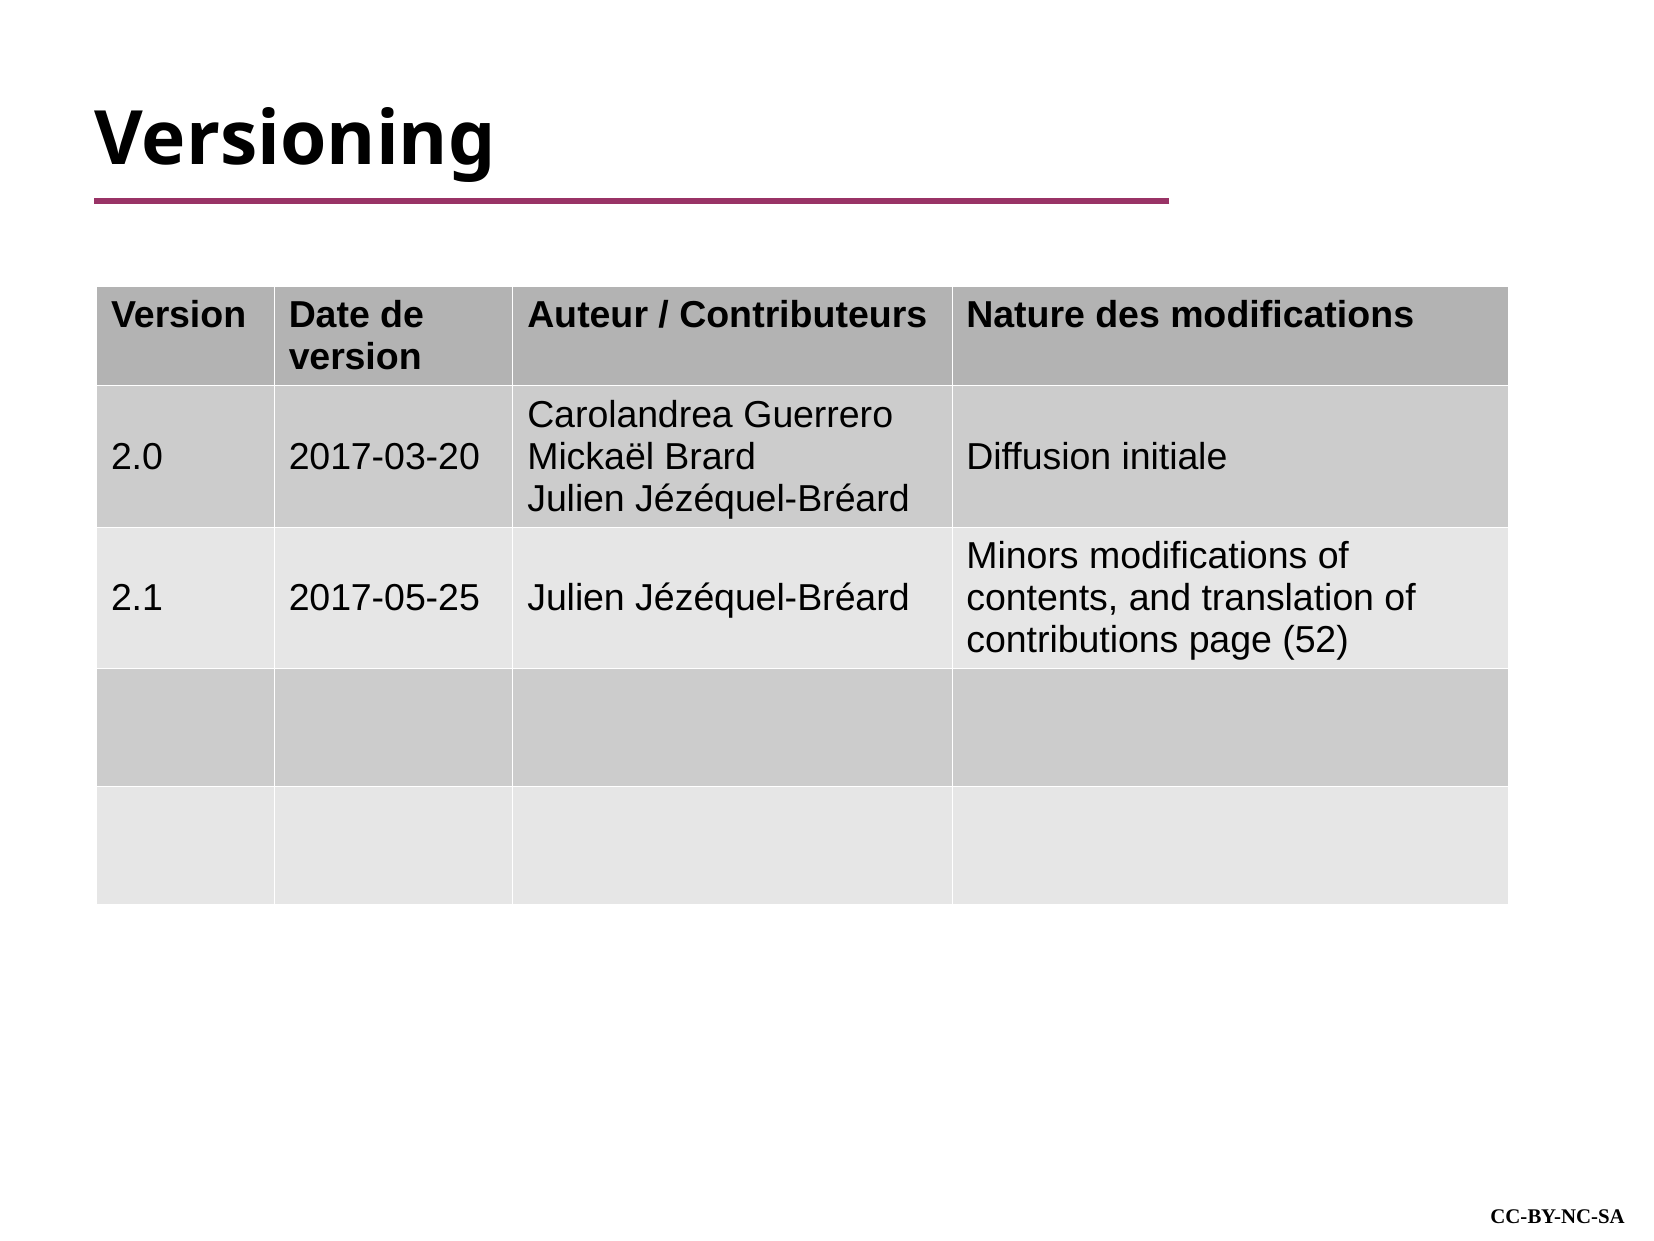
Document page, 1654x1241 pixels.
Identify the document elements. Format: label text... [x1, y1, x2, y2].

table_cell Carolandrea Guerrero Mickaël Brard Julien Jézéquel-Bréard [513, 386, 952, 527]
table_cell [97, 787, 274, 904]
text_box [94, 372, 1583, 1170]
table_header Version [97, 287, 274, 385]
table_cell [275, 787, 512, 904]
table_cell Julien Jézéquel-Bréard [513, 528, 952, 668]
table_cell 2.1 [97, 528, 274, 668]
title Versioning [94, 31, 1571, 239]
table_cell 2017-05-25 [275, 528, 512, 668]
table_cell [513, 669, 952, 786]
table_cell Diffusion initiale [953, 386, 1508, 527]
table_cell [275, 669, 512, 786]
table_cell Minors modifications of contents, and translation of contributions page (52) [953, 528, 1508, 668]
table_header Nature des modifications [953, 287, 1508, 385]
table_cell [953, 669, 1508, 786]
table_cell [953, 787, 1508, 904]
table_cell [97, 669, 274, 786]
table_header Auteur / Contributeurs [513, 287, 952, 385]
table_cell 2017-03-20 [275, 386, 512, 527]
table_header Date de version [275, 287, 512, 385]
table_cell [513, 787, 952, 904]
table_cell 2.0 [97, 386, 274, 527]
